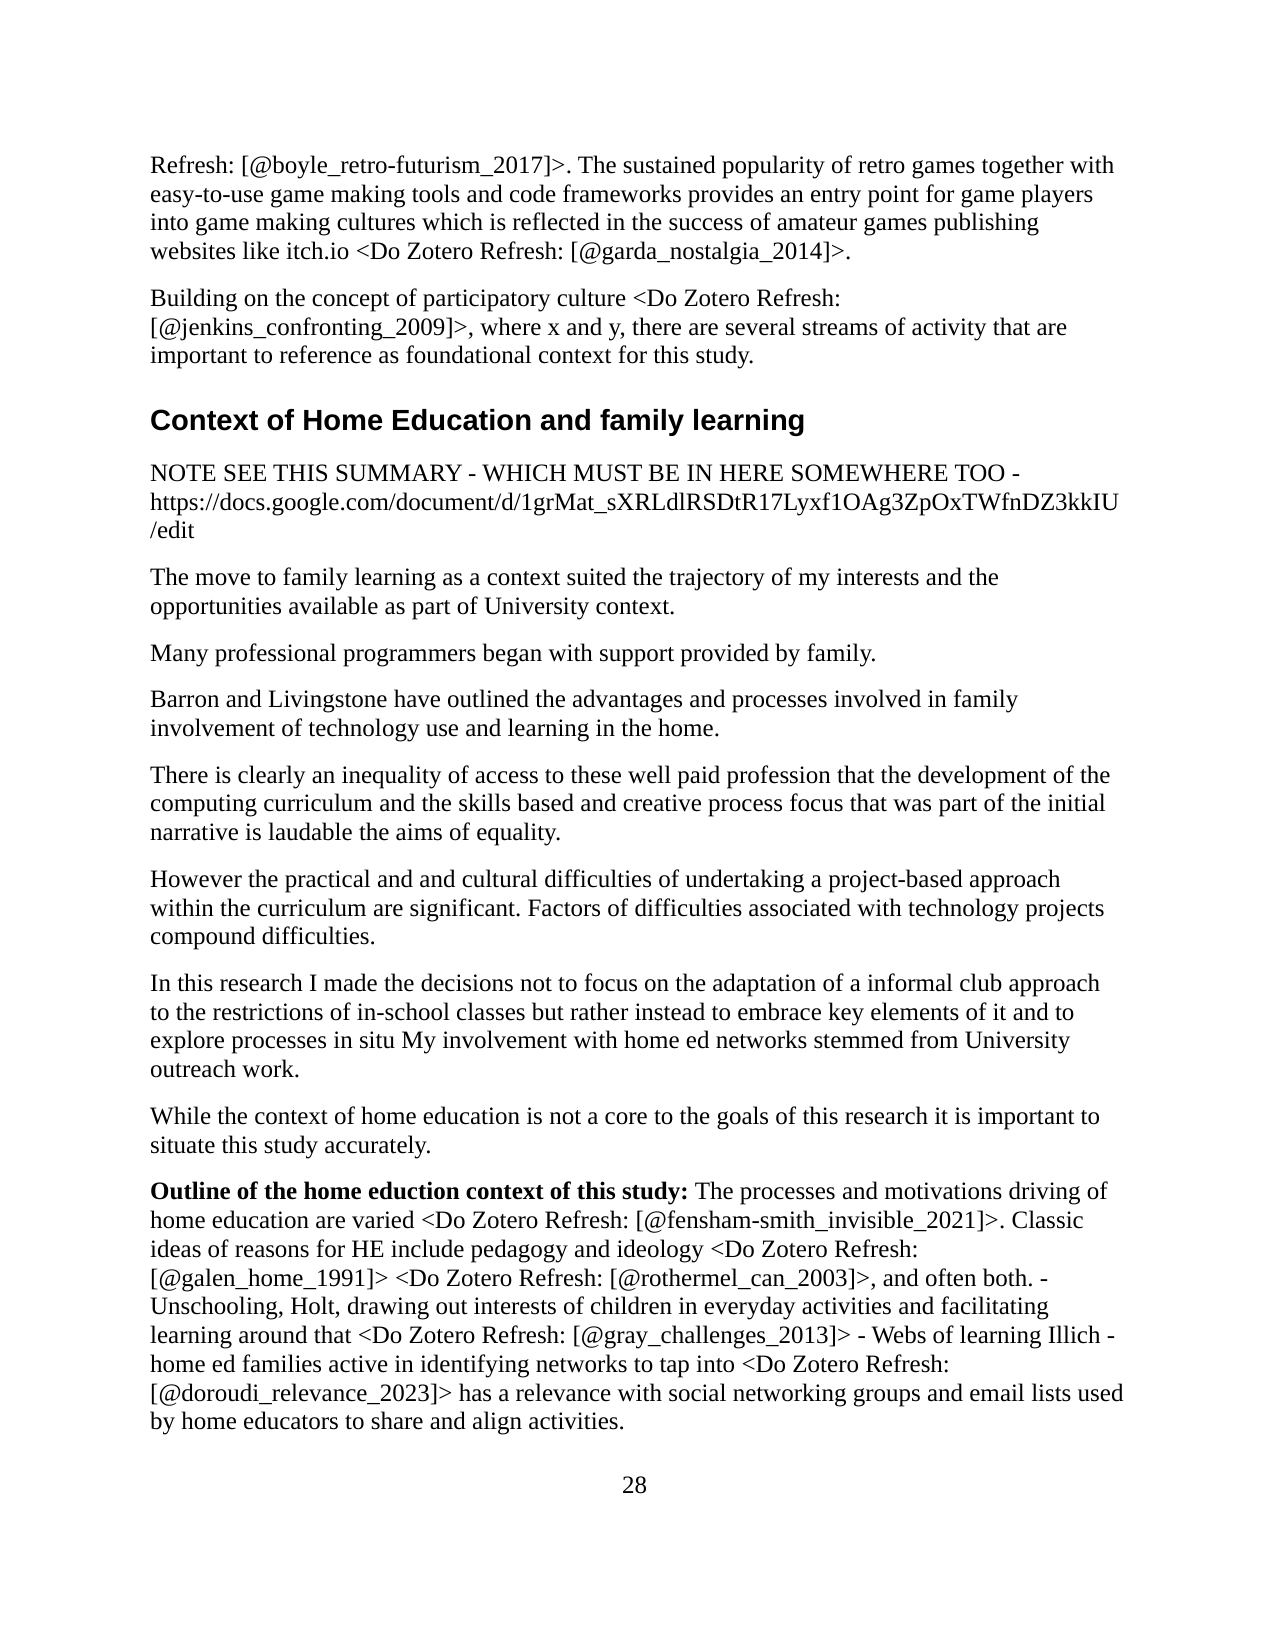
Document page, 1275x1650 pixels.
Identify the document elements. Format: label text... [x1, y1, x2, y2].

text Barron and Livingstone have outlined the advantages and processes involved in family involvement of technology use and learning in the home. [150, 684, 1125, 742]
text In this research I made the decisions not to focus on the adaptation of a informal club approach to the restrictions of in-school classes but rather instead to embrace key elements of it and to explore processes in situ My involvement with home ed networks stemmed from University outreach work. [150, 968, 1125, 1083]
text While the context of home education is not a core to the goals of this research it is important to situate this study accurately. [150, 1101, 1125, 1158]
text NOTE SEE THIS SUMMARY - WHICH MUST BE IN HERE SOMEWHERE TOO - https://docs.google.com/document/d/1grMat_sXRLdlRSDtR17Lyxf1OAg3ZpOxTWfnDZ3kkIU/edit [150, 458, 1125, 544]
text Building on the concept of participatory culture <Do Zotero Refresh: [@jenkins_confronting_2009]>, where x and y, there are several streams of activity that are important to reference as foundational context for this study. [150, 283, 1125, 369]
subtitle Context of Home Education and family learning [150, 403, 1125, 437]
text Refresh: [@boyle_retro-futurism_2017]>. The sustained popularity of retro games together with easy-to-use game making tools and code frameworks provides an entry point for game players into game making cultures which is reflected in the success of amateur games publishing websites like itch.io <Do Zotero Refresh: [@garda_nostalgia_2014]>. [150, 150, 1125, 265]
text There is clearly an inequality of access to these well paid profession that the development of the computing curriculum and the skills based and creative process focus that was part of the initial narrative is laudable the aims of equality. [150, 760, 1125, 846]
text Outline of the home eduction context of this study: The processes and motivations driving of home education are varied <Do Zotero Refresh: [@fensham-smith_invisible_2021]>. Classic ideas of reasons for HE include pedagogy and ideology <Do Zotero Refresh: [@galen_home_1991]> <Do Zotero Refresh: [@rothermel_can_2003]>, and often both. - Unschooling, Holt, drawing out interests of children in everyday activities and facilitating learning around that <Do Zotero Refresh: [@gray_challenges_2013]> - Webs of learning Illich - home ed families active in identifying networks to tap into <Do Zotero Refresh: [@doroudi_relevance_2023]> has a relevance with social networking groups and email lists used by home educators to share and align activities. [150, 1176, 1125, 1435]
text Many professional programmers began with support provided by family. [150, 638, 1125, 666]
text The move to family learning as a context suited the trajectory of my interests and the opportunities available as part of University context. [150, 562, 1125, 620]
text However the practical and and cultural difficulties of undertaking a project-based approach within the curriculum are significant. Factors of difficulties associated with technology projects compound difficulties. [150, 864, 1125, 950]
